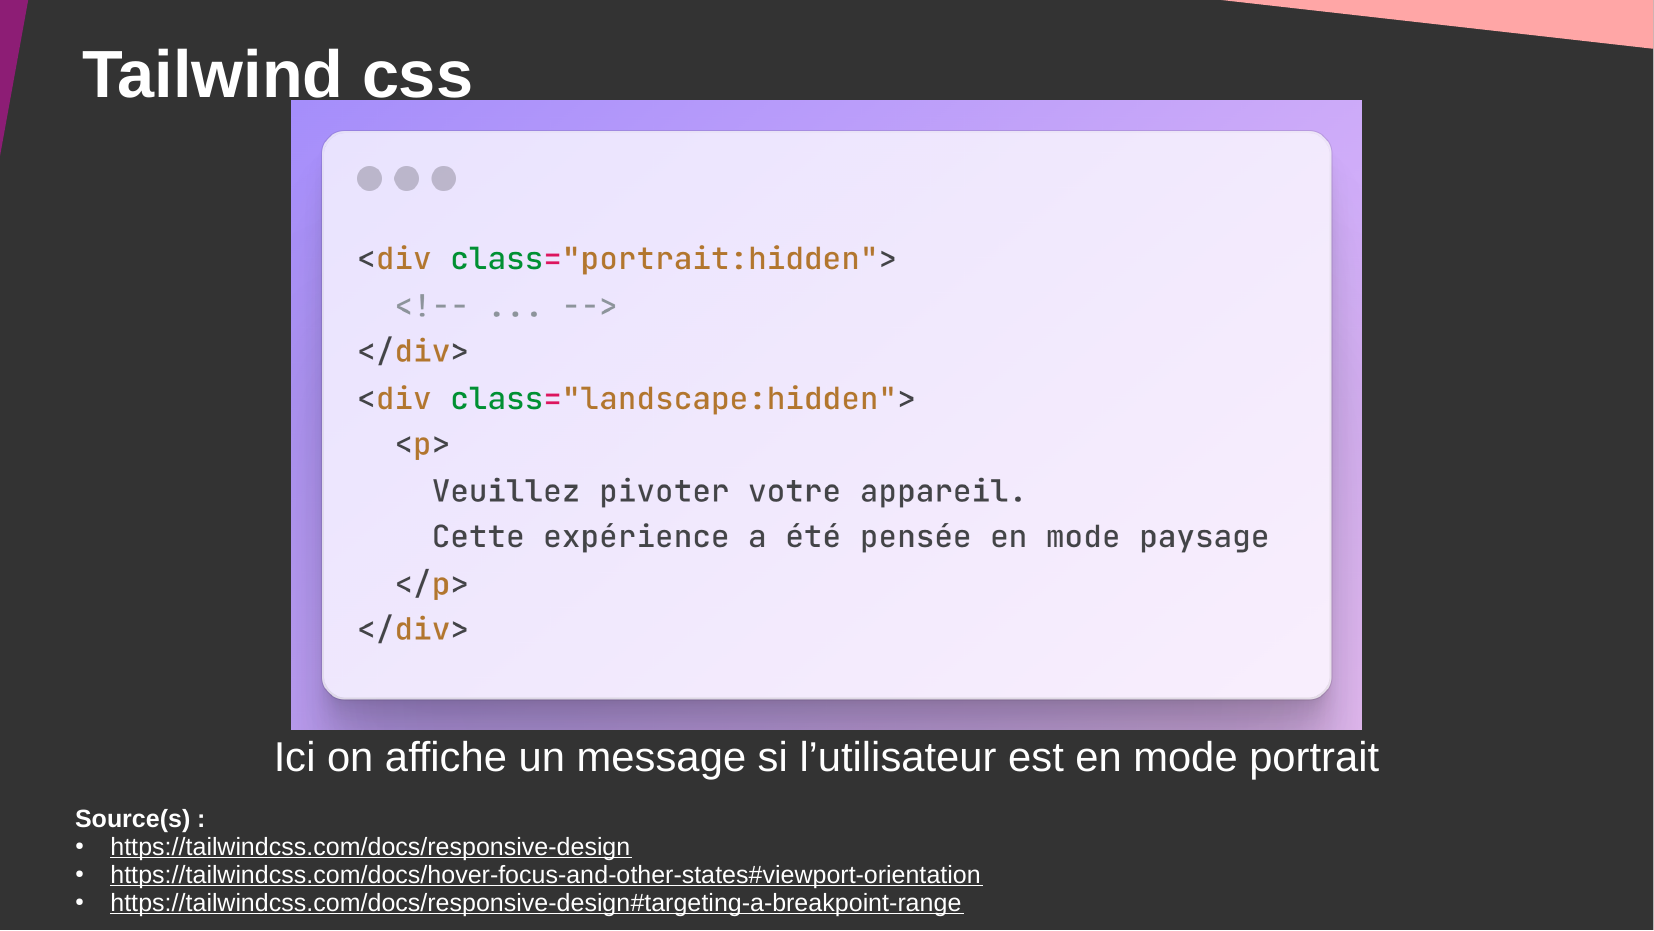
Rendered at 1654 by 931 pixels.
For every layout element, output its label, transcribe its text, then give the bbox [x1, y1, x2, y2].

text_box [0, 0, 29, 157]
title Tailwind css [82, 37, 1571, 122]
picture [291, 100, 1362, 726]
text_box Ici on affiche un message si l’utilisateur est en mode portrait [253, 726, 1400, 797]
text_box Source(s) : https://tailwindcss.com/docs/responsive-design https://tailwindcss.com/docs/hover-focus-and-other-states#viewport-orientation https://tailwindcss.com/docs/responsive-design#targeting-a-breakpoint-range [60, 797, 1546, 925]
text_box [1221, 0, 1654, 49]
